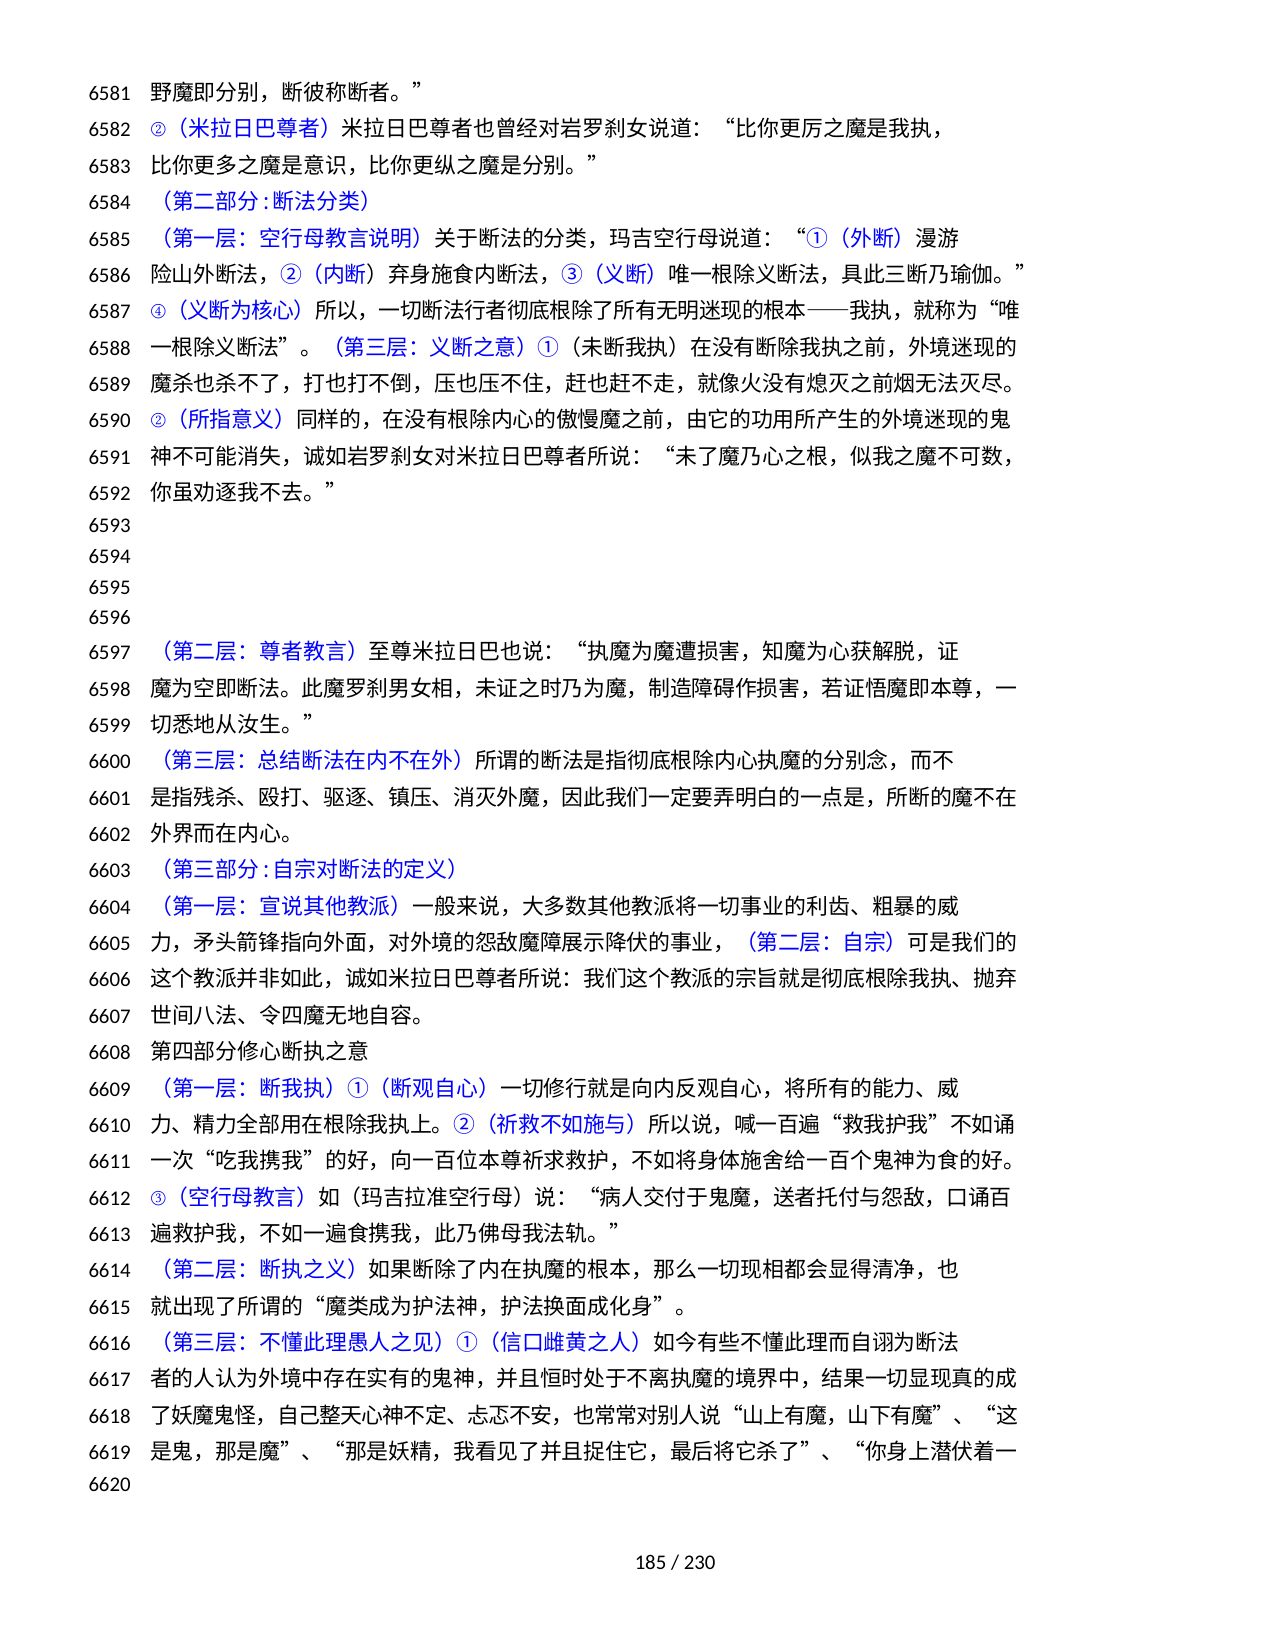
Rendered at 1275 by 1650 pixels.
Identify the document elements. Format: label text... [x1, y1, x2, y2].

text 世间八法、令四魔无地自容。 [150, 998, 1200, 1029]
text 力，矛头箭锋指向外面，对外境的怨敌魔障展示降伏的事业，（第二层：自宗）可是我们的 [150, 925, 1200, 957]
text 者的人认为外境中存在实有的鬼神，并且恒时处于不离执魔的境界中，结果一切显现真的成 [150, 1361, 1200, 1393]
text （第三层：不懂此理愚人之见）①（信口雌黄之人）如今有些不懂此理而自诩为断法 [150, 1325, 1200, 1357]
text 魔杀也杀不了，打也打不倒，压也压不住，赶也赶不走，就像火没有熄灭之前烟无法灭尽。 [150, 366, 1200, 398]
text 一次“吃我携我”的好，向一百位本尊祈求救护，不如将身体施舍给一百个鬼神为食的好。 [150, 1143, 1200, 1175]
text 比你更多之魔是意识，比你更纵之魔是分别。” [150, 148, 1200, 179]
text 了妖魔鬼怪，自己整天心神不定、忐忑不安，也常常对别人说“山上有魔，山下有魔”、“这 [150, 1398, 1200, 1429]
text （第二部分:断法分类） [150, 184, 1200, 216]
text 一根除义断法”。（第三层：义断之意）①（未断我执）在没有断除我执之前，外境迷现的 [150, 330, 1200, 361]
text 你虽劝逐我不去。” [150, 475, 1200, 507]
text 魔为空即断法。此魔罗刹男女相，未证之时乃为魔，制造障碍作损害，若证悟魔即本尊，一 [150, 671, 1200, 702]
text 是指残杀、殴打、驱逐、镇压、消灭外魔，因此我们一定要弄明白的一点是，所断的魔不在 [150, 779, 1200, 811]
text ②（米拉日巴尊者）米拉日巴尊者也曾经对岩罗刹女说道：“比你更厉之魔是我执， [150, 111, 1200, 143]
text ④（义断为核心）所以，一切断法行者彻底根除了所有无明迷现的根本——我执，就称为“唯 [150, 293, 1200, 325]
text （第一层：断我执）①（断观自心）一切修行就是向内反观自心，将所有的能力、威 [150, 1071, 1200, 1102]
text （第一层：宣说其他教派）一般来说，大多数其他教派将一切事业的利齿、粗暴的威 [150, 889, 1200, 920]
text 外界而在内心。 [150, 816, 1200, 848]
text ③（空行母教言）如（玛吉拉准空行母）说：“病人交付于鬼魔，送者托付与怨敌，口诵百 [150, 1179, 1200, 1211]
text 遍救护我，不如一遍食携我，此乃佛母我法轨。” [150, 1216, 1200, 1248]
text 力、精力全部用在根除我执上。②（祈救不如施与）所以说，喊一百遍“救我护我”不如诵 [150, 1107, 1200, 1138]
text 第四部分修心断执之意 [150, 1034, 1200, 1066]
text 切悉地从汝生。” [150, 707, 1200, 738]
text （第三部分:自宗对断法的定义） [150, 852, 1200, 884]
text 这个教派并非如此，诚如米拉日巴尊者所说：我们这个教派的宗旨就是彻底根除我执、抛弃 [150, 961, 1200, 993]
text 就出现了所谓的“魔类成为护法神，护法换面成化身”。 [150, 1289, 1200, 1320]
text （第一层：空行母教言说明）关于断法的分类，玛吉空行母说道：“①（外断）漫游 [150, 221, 1200, 252]
text 险山外断法，②（内断）弃身施食内断法，③（义断）唯一根除义断法，具此三断乃瑜伽。” [150, 257, 1200, 289]
text （第三层：总结断法在内不在外）所谓的断法是指彻底根除内心执魔的分别念，而不 [150, 743, 1200, 775]
text 神不可能消失，诚如岩罗刹女对米拉日巴尊者所说：“未了魔乃心之根，似我之魔不可数， [150, 439, 1200, 471]
text 是鬼，那是魔”、“那是妖精，我看见了并且捉住它，最后将它杀了”、“你身上潜伏着一 [150, 1434, 1200, 1466]
text （第二层：断执之义）如果断除了内在执魔的根本，那么一切现相都会显得清净，也 [150, 1252, 1200, 1284]
text （第二层：尊者教言）至尊米拉日巴也说：“执魔为魔遭损害，知魔为心获解脱，证 [150, 634, 1200, 666]
text ②（所指意义）同样的，在没有根除内心的傲慢魔之前，由它的功用所产生的外境迷现的鬼 [150, 402, 1200, 434]
text 野魔即分别，断彼称断者。” [150, 75, 1200, 107]
